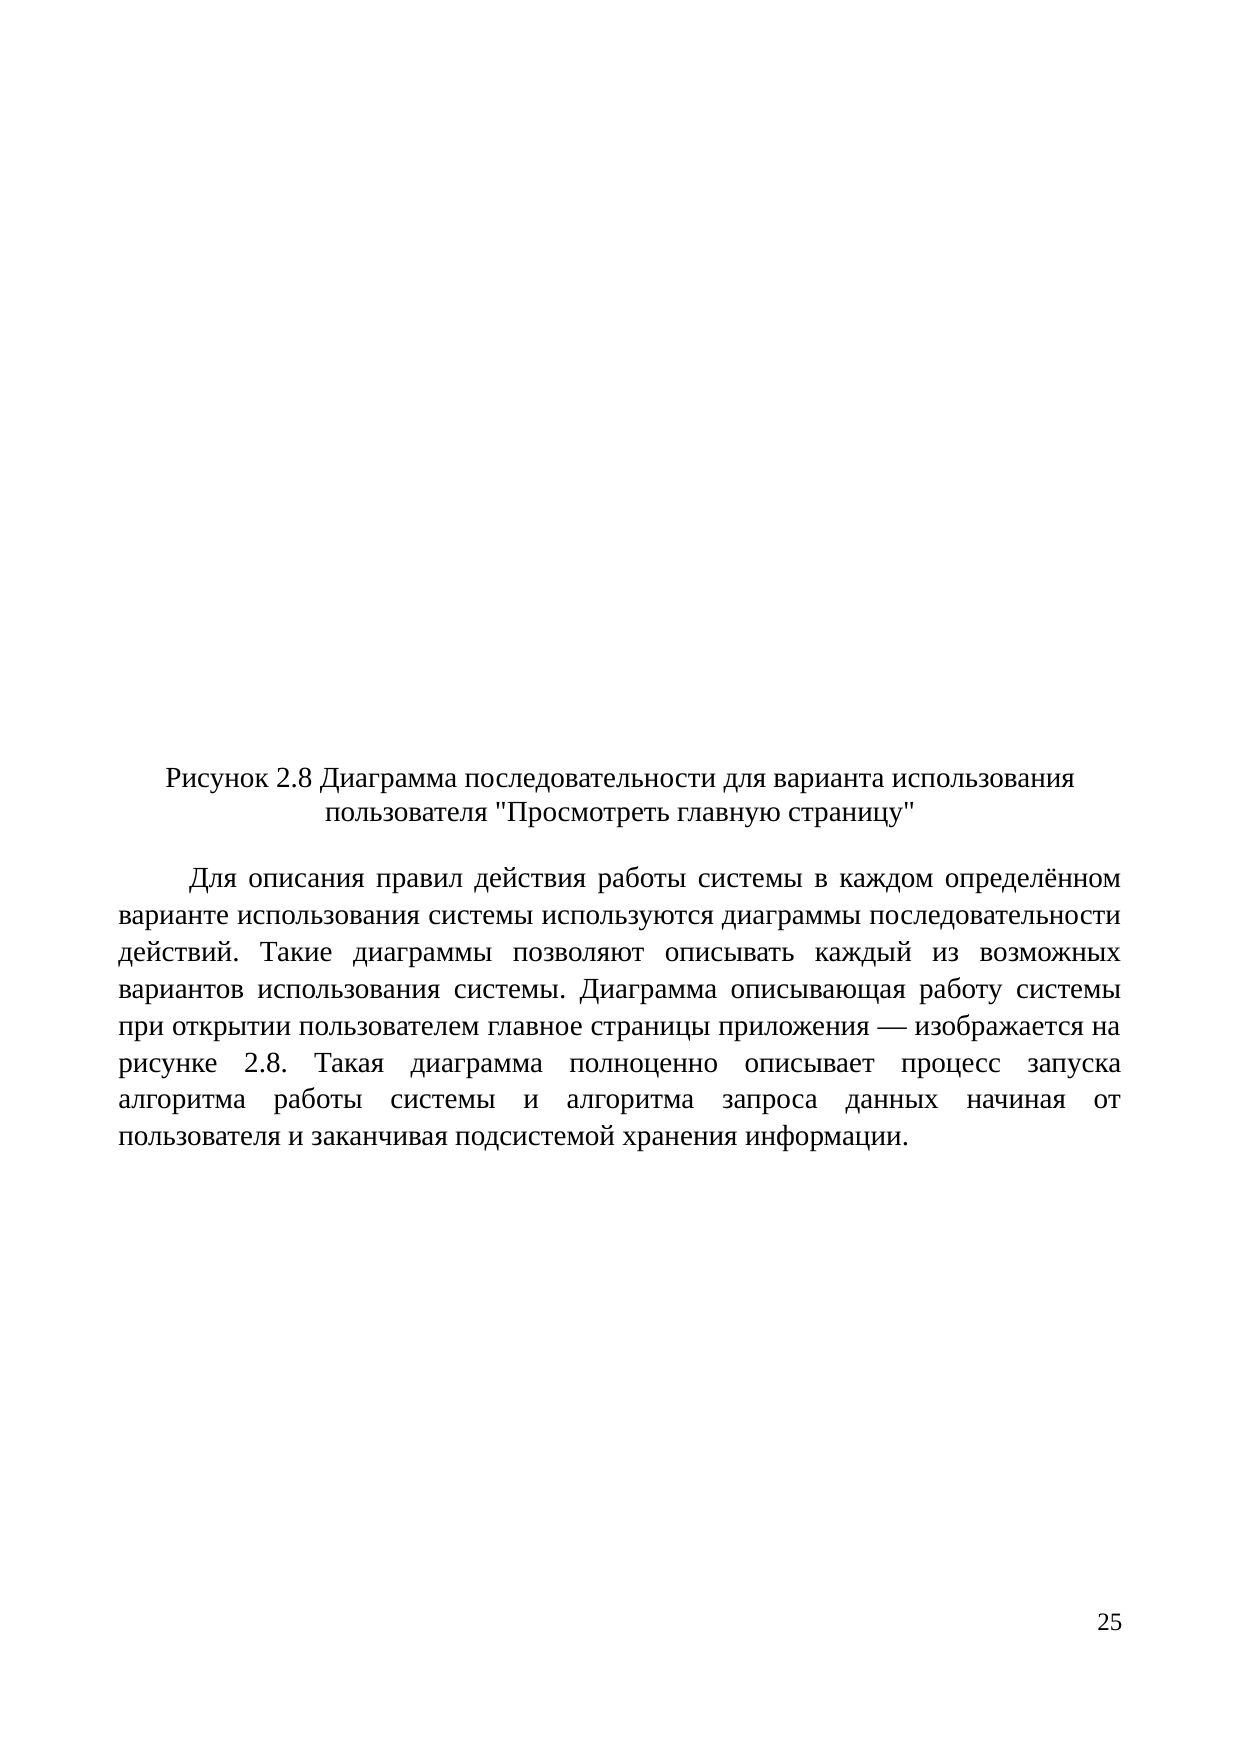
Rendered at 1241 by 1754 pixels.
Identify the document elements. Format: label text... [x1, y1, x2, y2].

text Для описания правил действия работы системы в каждом определённом варианте использования системы используются диаграммы последовательности действий. Такие диаграммы позволяют описывать каждый из возможных вариантов использования системы. Диаграмма описывающая работу системы при открытии пользователем главное страницы приложения — изображается на рисунке 2.8. Такая диаграмма полноценно описывает процесс запуска алгоритма работы системы и алгоритма запроса данных начиная от пользователя и заканчивая подсистемой хранения информации. [118, 827, 1122, 1152]
text Рисунок 2.8 Диаграмма последовательности для варианта использования пользователя "Просмотреть главную страницу" [118, 124, 1122, 827]
text [118, 111, 1122, 124]
